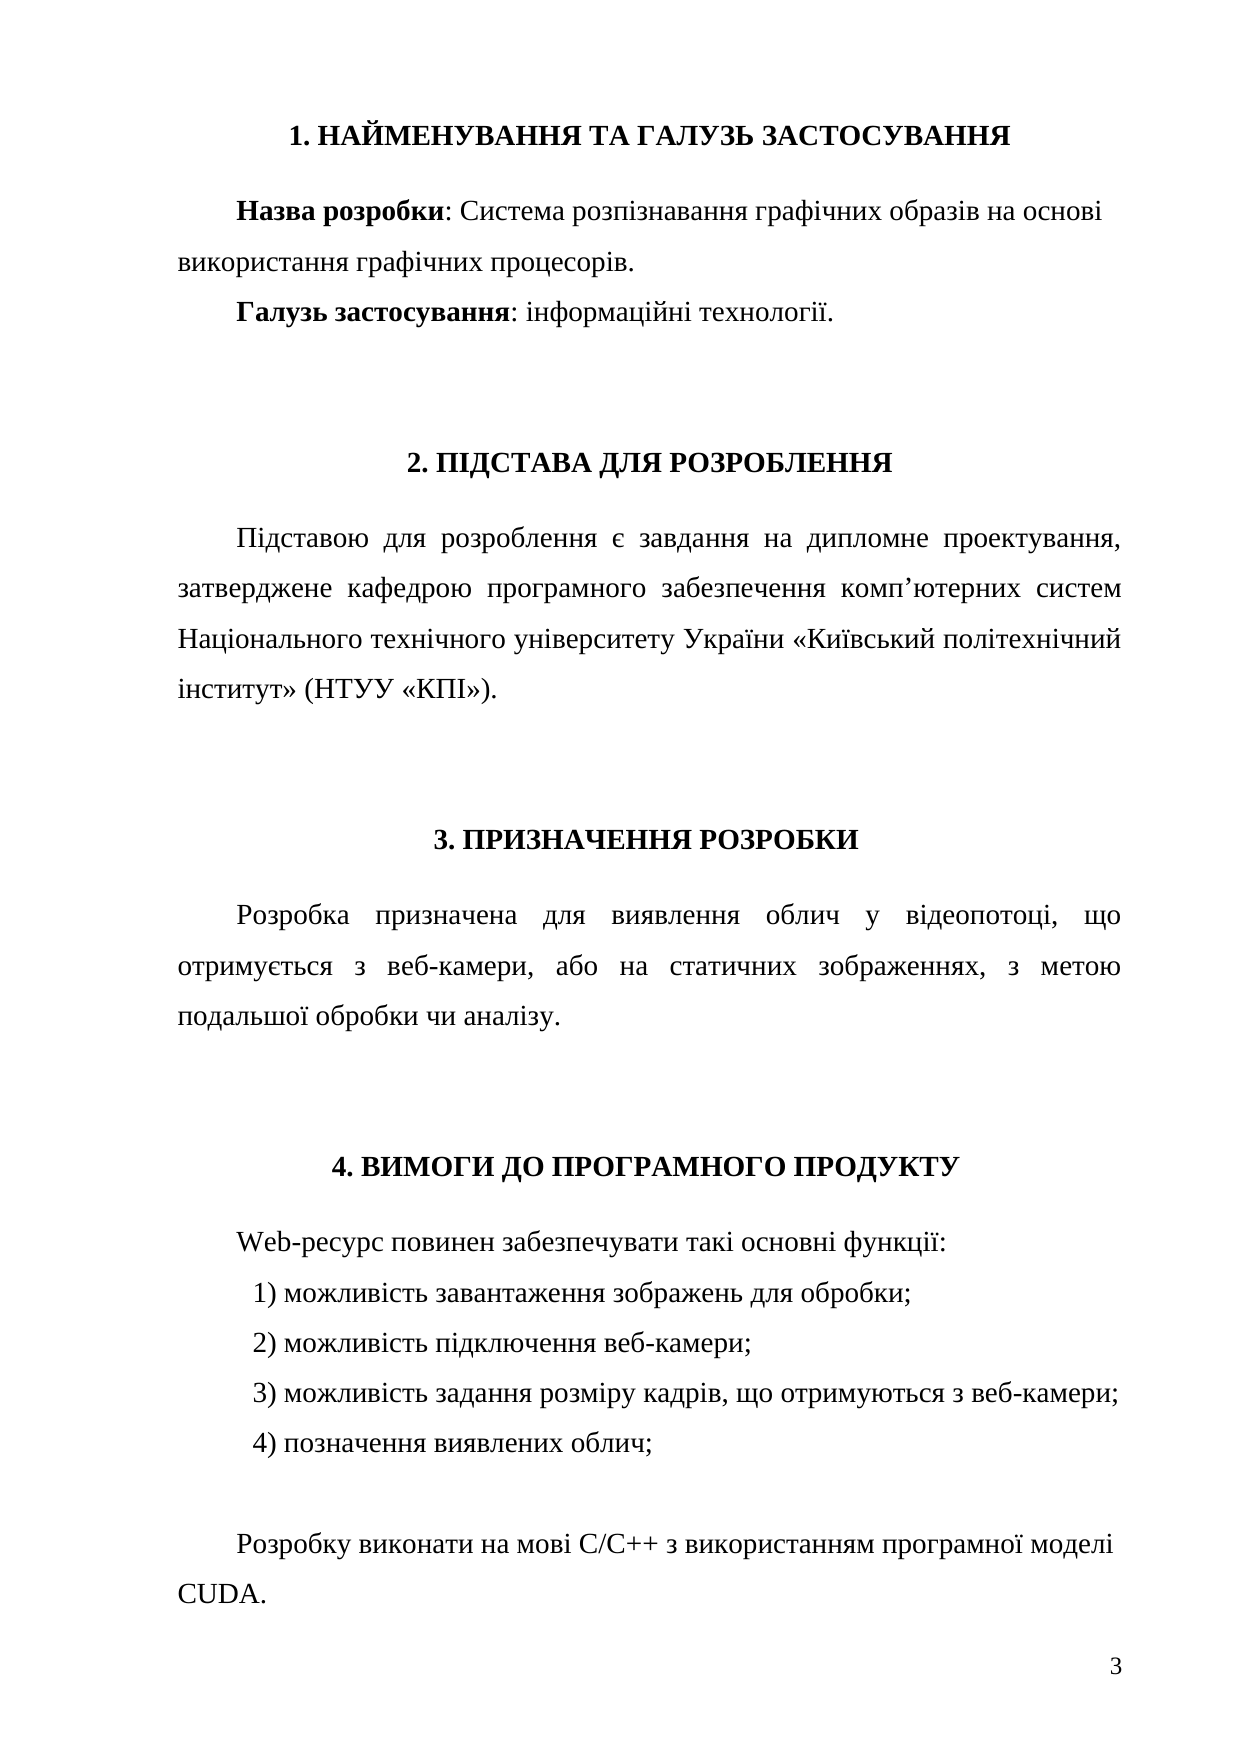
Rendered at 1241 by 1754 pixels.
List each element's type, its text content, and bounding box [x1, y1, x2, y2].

text 3) можливість задання розміру кадрів, що отримуються з веб-камери; [177, 1375, 1122, 1409]
text 3. ПРИЗНАЧЕННЯ РОЗРОБКИ [177, 822, 1122, 856]
text Підставою для розроблення є завдання на дипломне проектування, затверджене кафедрою програмного забезпечення комп’ютерних систем Національного технічного університету України «Київський політехнічний інститут» (НТУУ «КПІ»). [177, 520, 1122, 705]
text 2) можливість підключення веб-камери; [177, 1325, 1122, 1358]
text Розробка призначена для виявлення облич у відеопотоці, що отримується з веб-камери, або на статичних зображеннях, з метою подальшої обробки чи аналізу. [177, 897, 1122, 1032]
text Галузь застосування: інформаційні технології. [177, 294, 1122, 328]
text 1. НАЙМЕНУВАННЯ ТА ГАЛУЗЬ ЗАСТОСУВАННЯ [177, 118, 1122, 152]
text Web-ресурс повинен забезпечувати такі основні функції: [177, 1224, 1122, 1258]
text 1) можливість завантаження зображень для обробки; [177, 1275, 1122, 1308]
text Назва розробки: Система розпізнавання графічних образів на основі використання графічних процесорів. [177, 193, 1122, 277]
text Розробку виконати на мові C/C++ з використанням програмної моделі CUDA. [177, 1526, 1122, 1610]
text 4. ВИМОГИ ДО ПРОГРАМНОГО ПРОДУКТУ [177, 1149, 1122, 1183]
text 2. ПІДСТАВА ДЛЯ РОЗРОБЛЕННЯ [177, 445, 1122, 478]
text 4) позначення виявлених облич; [177, 1426, 1122, 1459]
